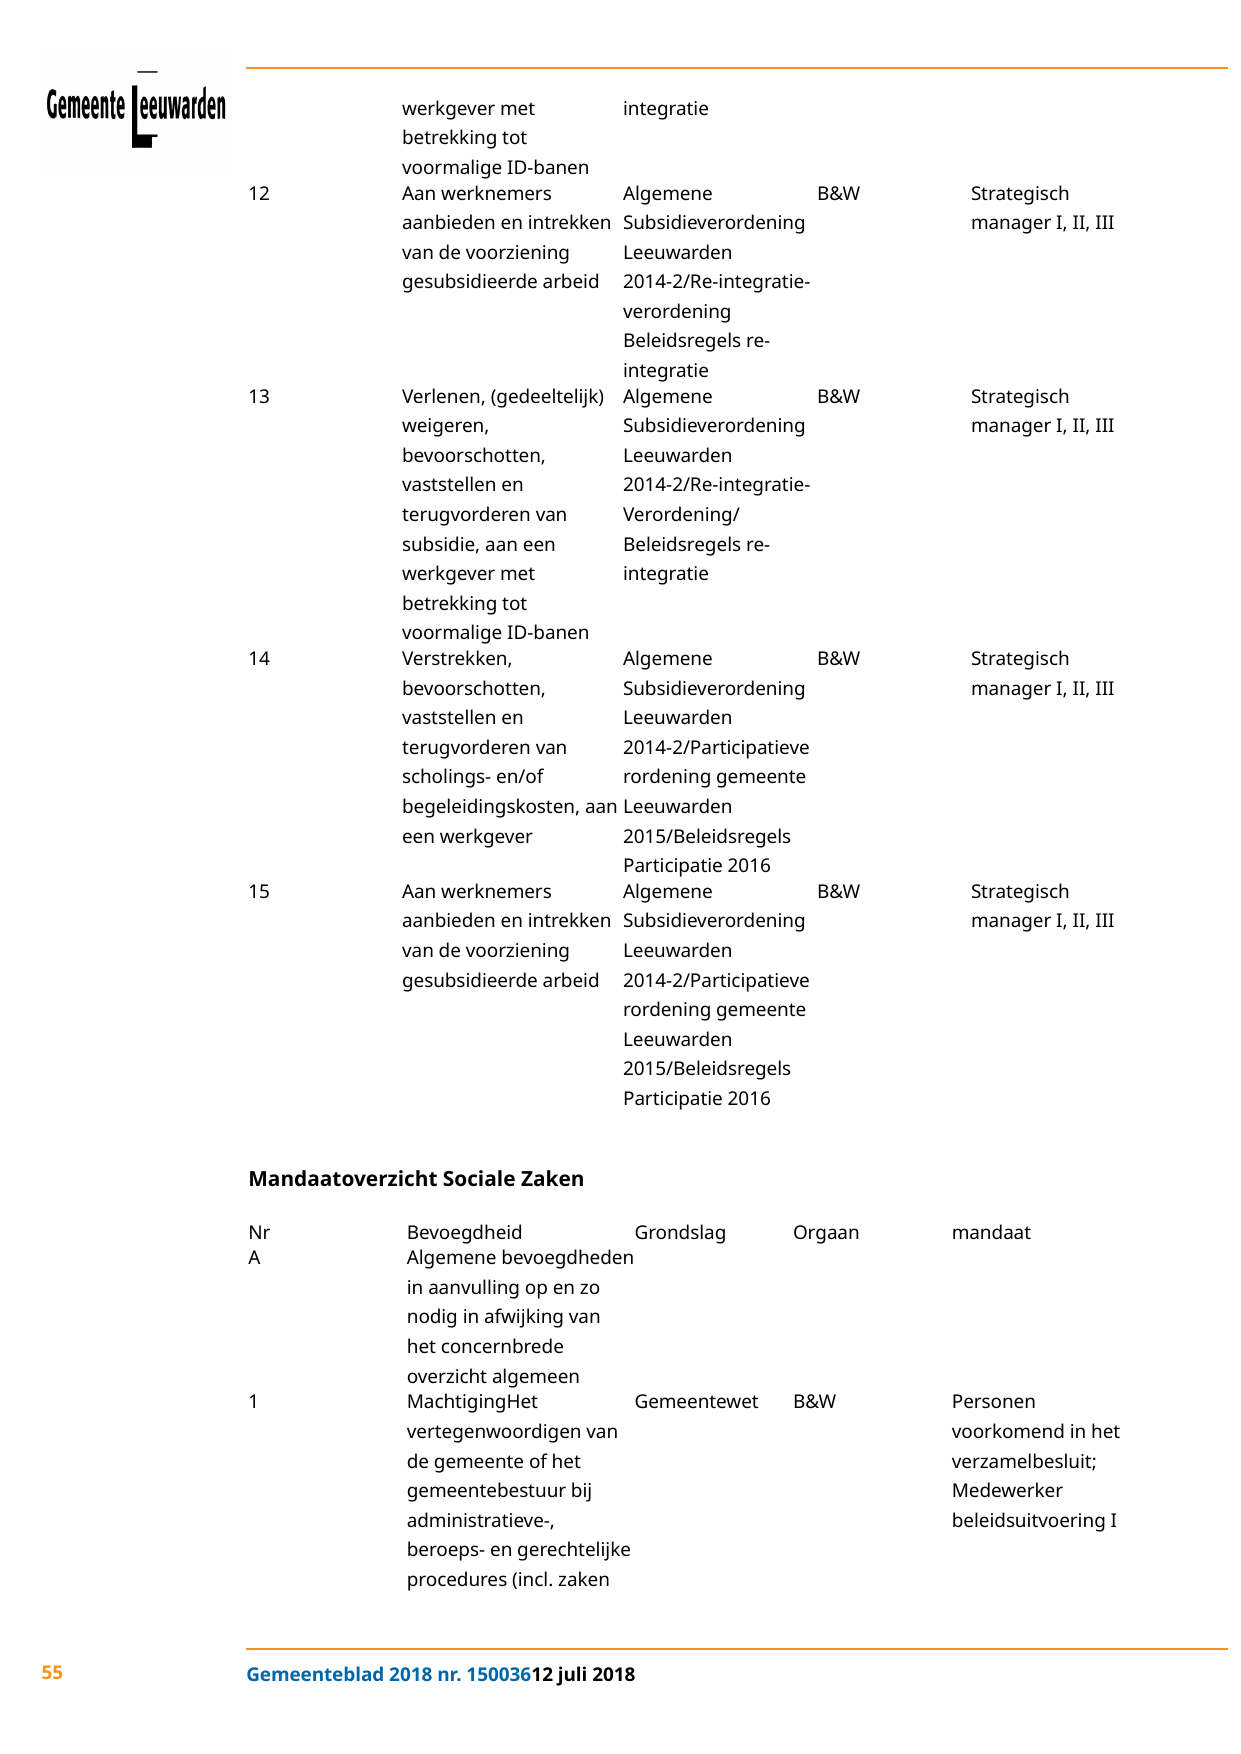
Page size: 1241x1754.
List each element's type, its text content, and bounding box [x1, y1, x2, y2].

table_cell Nr [248, 1219, 407, 1244]
table_header [634, 1193, 793, 1219]
table_cell Grondslag [634, 1219, 793, 1244]
table_cell Algemene Subsidieverordening Leeuwarden 2014-2/Re-integratie- Verordening/ Beleidsregels re-integratie [623, 383, 817, 645]
table_cell [971, 95, 1152, 180]
table_cell B&W [817, 383, 971, 645]
table_cell Bevoegdheid [407, 1219, 634, 1244]
table_cell B&W [817, 180, 971, 383]
table_cell 15 [248, 878, 402, 1111]
table_cell mandaat [952, 1219, 1152, 1244]
table_cell Verstrekken, bevoorschotten, vaststellen en terugvorderen van scholings- en/of begeleidingskosten, aan een werkgever [402, 645, 623, 878]
table_cell Verlenen, (gedeeltelijk) weigeren, bevoorschotten, vaststellen en terugvorderen van subsidie, aan een werkgever met betrekking tot voormalige ID-banen [402, 383, 623, 645]
table_cell Algemene Subsidieverordening Leeuwarden 2014-2/Participatieverordening gemeente Leeuwarden 2015/Beleidsregels Participatie 2016 [623, 645, 817, 878]
table_cell werkgever met betrekking tot voormalige ID-banen [402, 95, 623, 180]
table_cell [634, 1245, 793, 1389]
table_cell Strategisch manager I, II, III [971, 383, 1152, 645]
table_cell Personen voorkomend in het verzamelbesluit; Medewerker beleidsuitvoering I [952, 1389, 1152, 1592]
table_cell 12 [248, 180, 402, 383]
table_cell B&W [817, 878, 971, 1111]
table_cell 13 [248, 383, 402, 645]
text Mandaatoverzicht Sociale Zaken [248, 1164, 1152, 1193]
picture [41, 47, 231, 172]
table_cell Aan werknemers aanbieden en intrekken van de voorziening gesubsidieerde arbeid [402, 878, 623, 1111]
table_cell Algemene Subsidieverordening Leeuwarden 2014-2/Re-integratie- verordening Beleidsregels re-integratie [623, 180, 817, 383]
table_header [952, 1193, 1152, 1219]
table_header [793, 1193, 952, 1219]
table_cell Gemeentewet [634, 1389, 793, 1592]
table_cell Orgaan [793, 1219, 952, 1244]
table_cell Algemene bevoegdheden in aanvulling op en zo nodig in afwijking van het concernbrede overzicht algemeen [407, 1245, 634, 1389]
table_cell A [248, 1245, 407, 1389]
table_cell MachtigingHet vertegenwoordigen van de gemeente of het gemeentebestuur bij administratieve-, beroeps- en gerechtelijke procedures (incl. zaken [407, 1389, 634, 1592]
table_header [407, 1193, 634, 1219]
table_cell Strategisch manager I, II, III [971, 878, 1152, 1111]
table_cell B&W [793, 1389, 952, 1592]
table_cell 1 [248, 1389, 407, 1592]
table_cell Strategisch manager I, II, III [971, 180, 1152, 383]
table_cell [793, 1245, 952, 1389]
table_cell [248, 95, 402, 180]
table_cell B&W [817, 645, 971, 878]
table_header [248, 1193, 407, 1219]
table_cell [952, 1245, 1152, 1389]
table_cell integratie [623, 95, 817, 180]
table_cell [817, 95, 971, 180]
table_cell Algemene Subsidieverordening Leeuwarden 2014-2/Participatieverordening gemeente Leeuwarden 2015/Beleidsregels Participatie 2016 [623, 878, 817, 1111]
table_cell 14 [248, 645, 402, 878]
table_cell Strategisch manager I, II, III [971, 645, 1152, 878]
table_cell Aan werknemers aanbieden en intrekken van de voorziening gesubsidieerde arbeid [402, 180, 623, 383]
